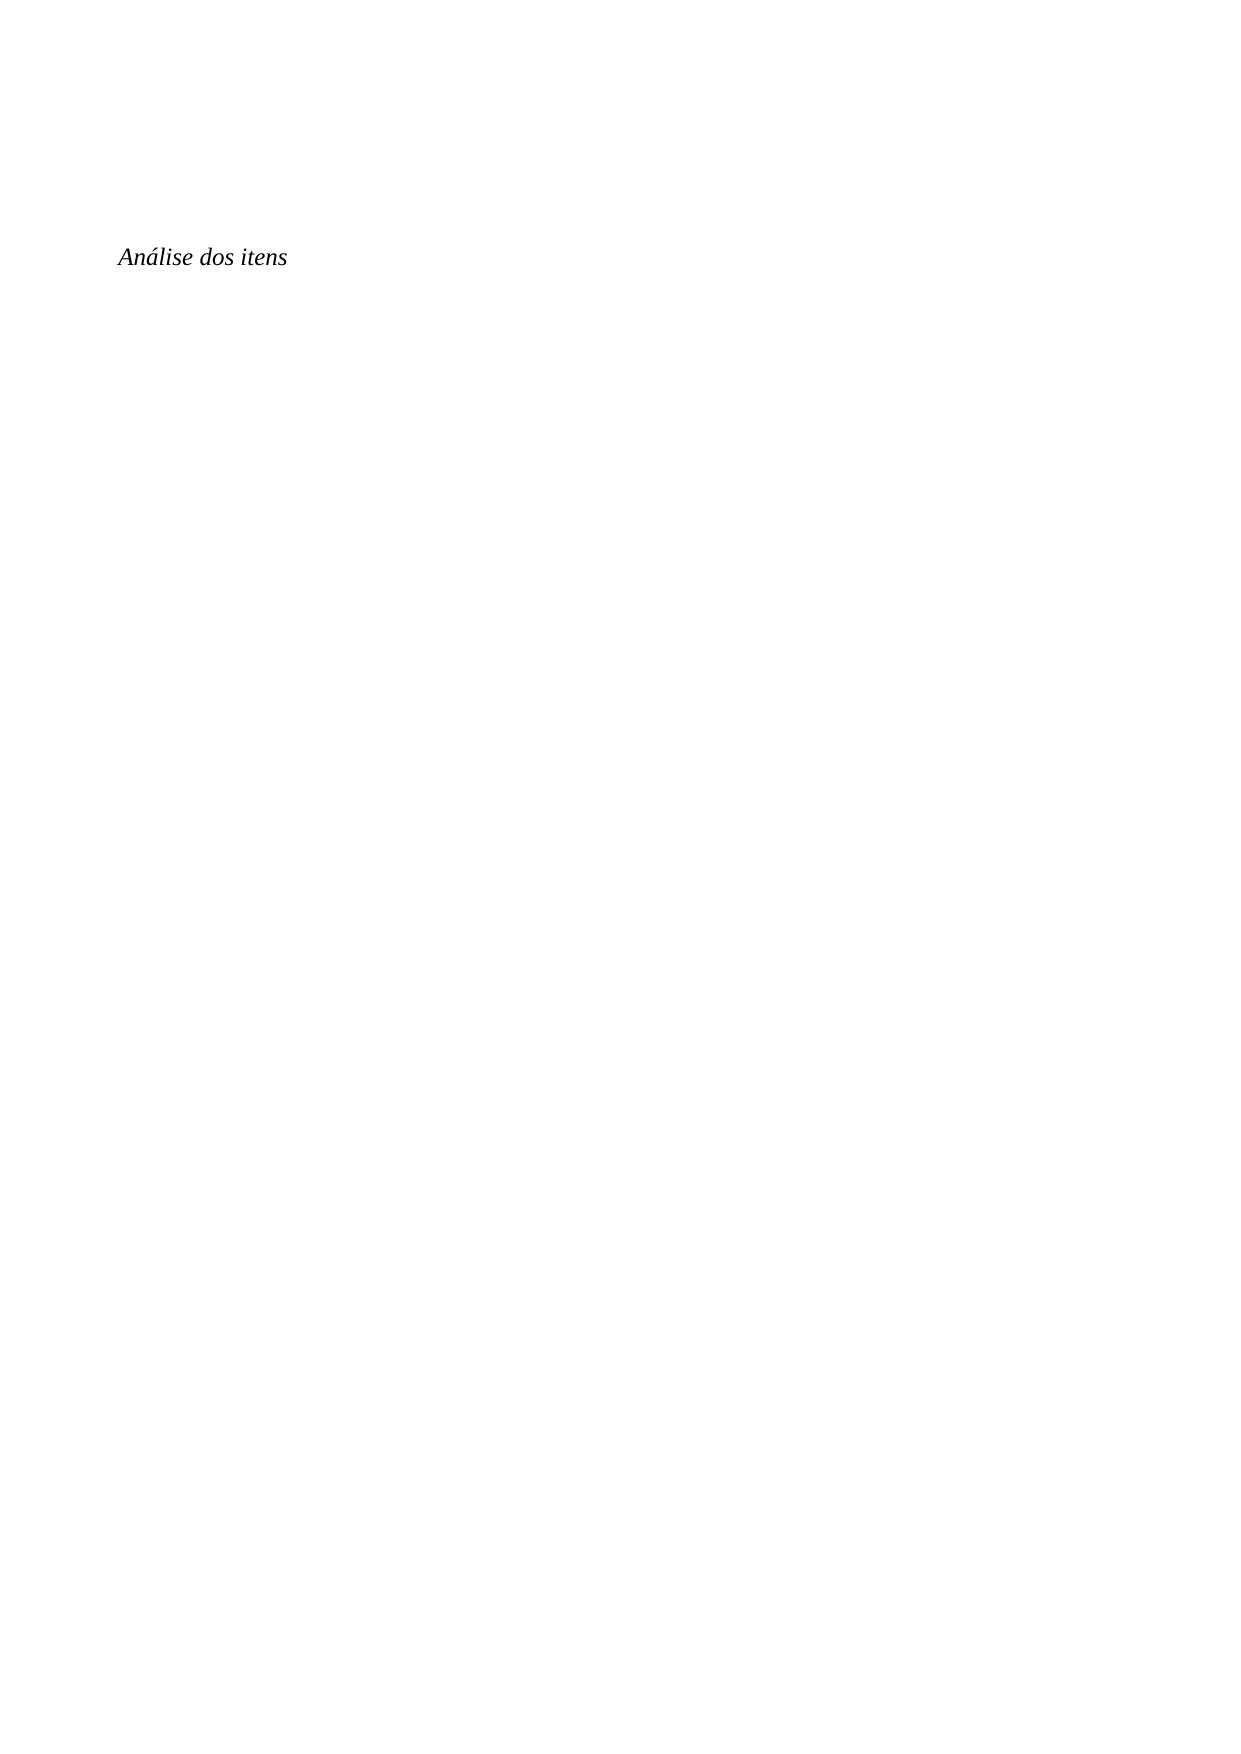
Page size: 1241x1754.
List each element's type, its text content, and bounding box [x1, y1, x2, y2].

subtitle Análise dos itens [118, 242, 1122, 271]
